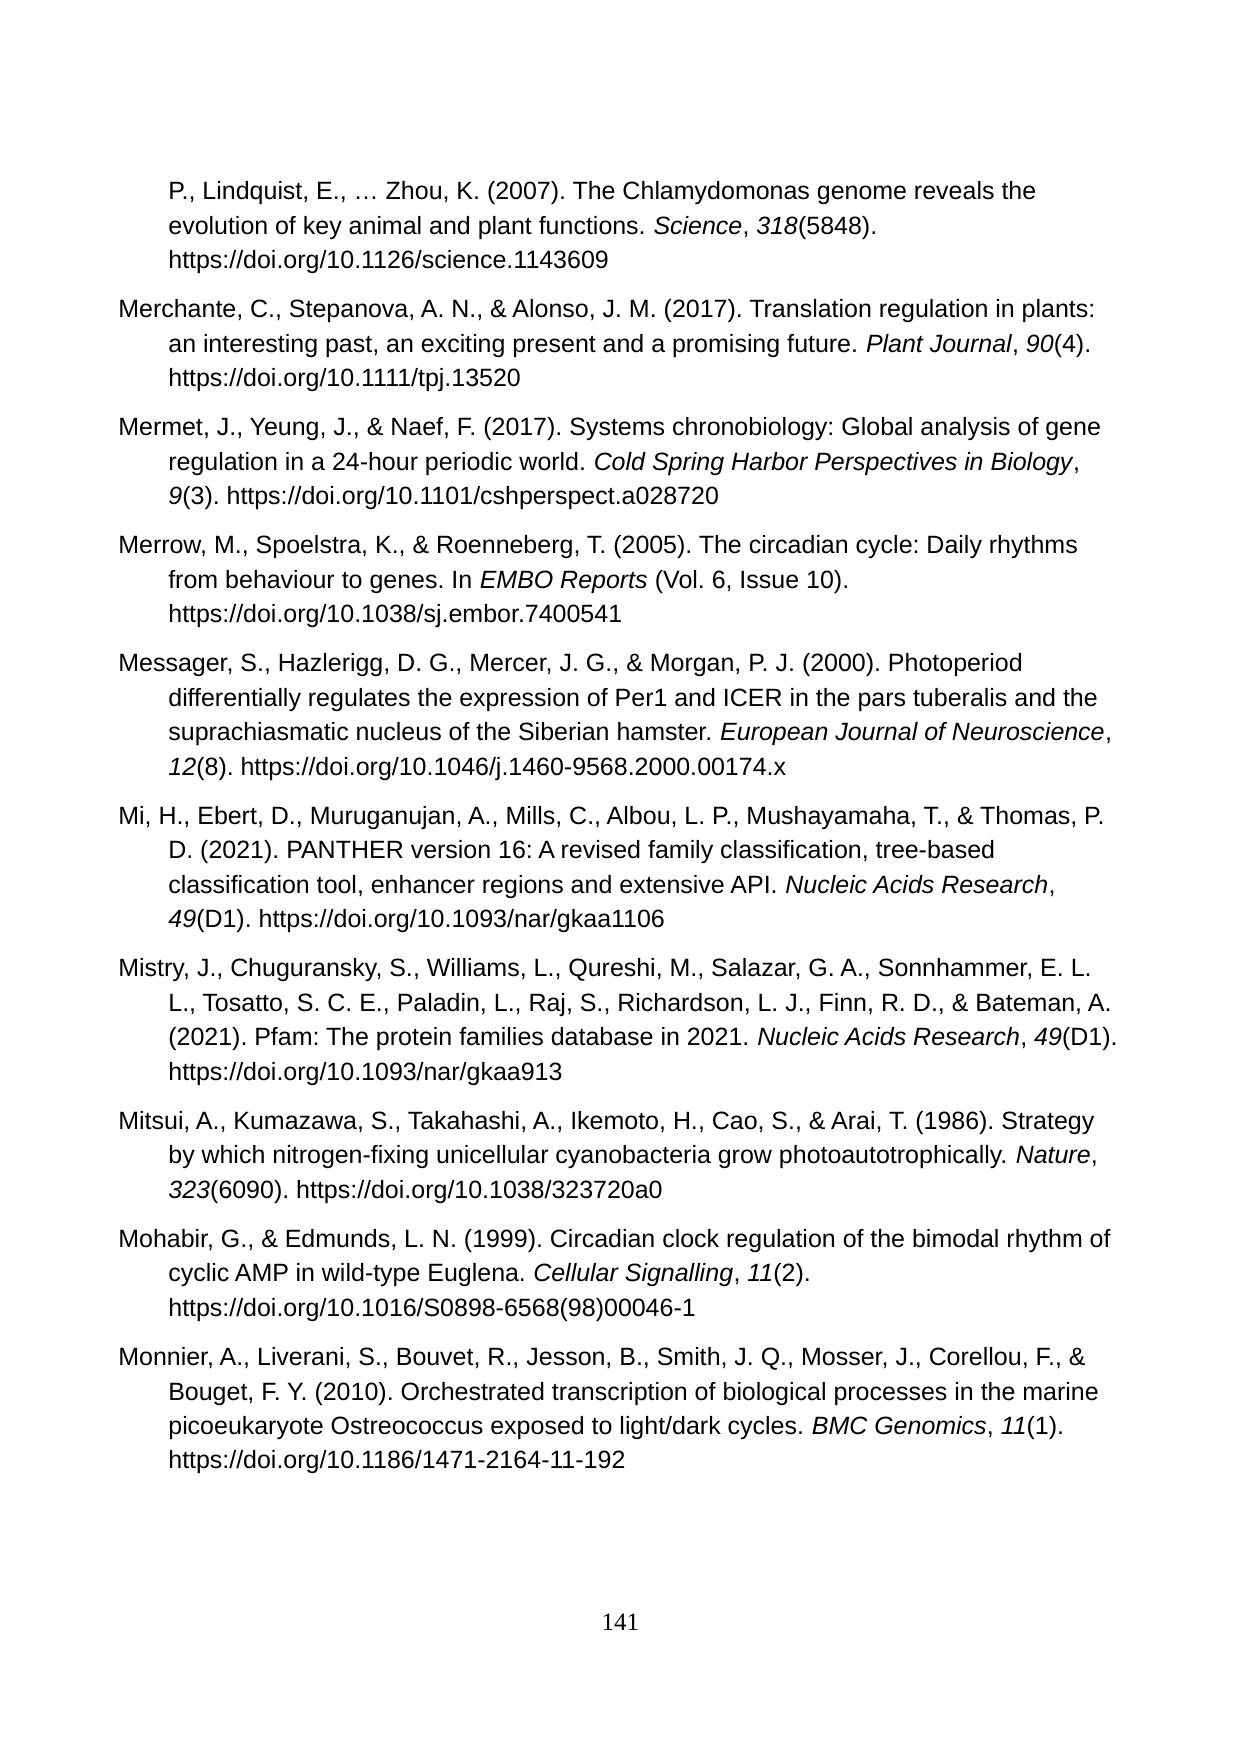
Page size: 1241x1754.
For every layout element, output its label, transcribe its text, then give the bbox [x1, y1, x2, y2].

text Mermet, J., Yeung, J., & Naef, F. (2017). Systems chronobiology: Global analysis of gene regulation in a 24-hour periodic world. Cold Spring Harbor Perspectives in Biology, 9(3). https://doi.org/10.1101/cshperspect.a028720 [118, 412, 1122, 510]
text P., Lindquist, E., … Zhou, K. (2007). The Chlamydomonas genome reveals the evolution of key animal and plant functions. Science, 318(5848). https://doi.org/10.1126/science.1143609 [118, 176, 1122, 274]
text Mohabir, G., & Edmunds, L. N. (1999). Circadian clock regulation of the bimodal rhythm of cyclic AMP in wild-type Euglena. Cellular Signalling, 11(2). https://doi.org/10.1016/S0898-6568(98)00046-1 [118, 1224, 1122, 1322]
text Monnier, A., Liverani, S., Bouvet, R., Jesson, B., Smith, J. Q., Mosser, J., Corellou, F., & Bouget, F. Y. (2010). Orchestrated transcription of biological processes in the marine picoeukaryote Ostreococcus exposed to light/dark cycles. BMC Genomics, 11(1). https://doi.org/10.1186/1471-2164-11-192 [118, 1342, 1122, 1474]
text Mistry, J., Chuguransky, S., Williams, L., Qureshi, M., Salazar, G. A., Sonnhammer, E. L. L., Tosatto, S. C. E., Paladin, L., Raj, S., Richardson, L. J., Finn, R. D., & Bateman, A. (2021). Pfam: The protein families database in 2021. Nucleic Acids Research, 49(D1). https://doi.org/10.1093/nar/gkaa913 [118, 953, 1122, 1086]
text Mitsui, A., Kumazawa, S., Takahashi, A., Ikemoto, H., Cao, S., & Arai, T. (1986). Strategy by which nitrogen-fixing unicellular cyanobacteria grow photoautotrophically. Nature, 323(6090). https://doi.org/10.1038/323720a0 [118, 1106, 1122, 1204]
text Merchante, C., Stepanova, A. N., & Alonso, J. M. (2017). Translation regulation in plants: an interesting past, an exciting present and a promising future. Plant Journal, 90(4). https://doi.org/10.1111/tpj.13520 [118, 294, 1122, 392]
text Mi, H., Ebert, D., Muruganujan, A., Mills, C., Albou, L. P., Mushayamaha, T., & Thomas, P. D. (2021). PANTHER version 16: A revised family classification, tree-based classification tool, enhancer regions and extensive API. Nucleic Acids Research, 49(D1). https://doi.org/10.1093/nar/gkaa1106 [118, 801, 1122, 933]
text Messager, S., Hazlerigg, D. G., Mercer, J. G., & Morgan, P. J. (2000). Photoperiod differentially regulates the expression of Per1 and ICER in the pars tuberalis and the suprachiasmatic nucleus of the Siberian hamster. European Journal of Neuroscience, 12(8). https://doi.org/10.1046/j.1460-9568.2000.00174.x [118, 648, 1122, 781]
text Merrow, M., Spoelstra, K., & Roenneberg, T. (2005). The circadian cycle: Daily rhythms from behaviour to genes. In EMBO Reports (Vol. 6, Issue 10). https://doi.org/10.1038/sj.embor.7400541 [118, 530, 1122, 628]
